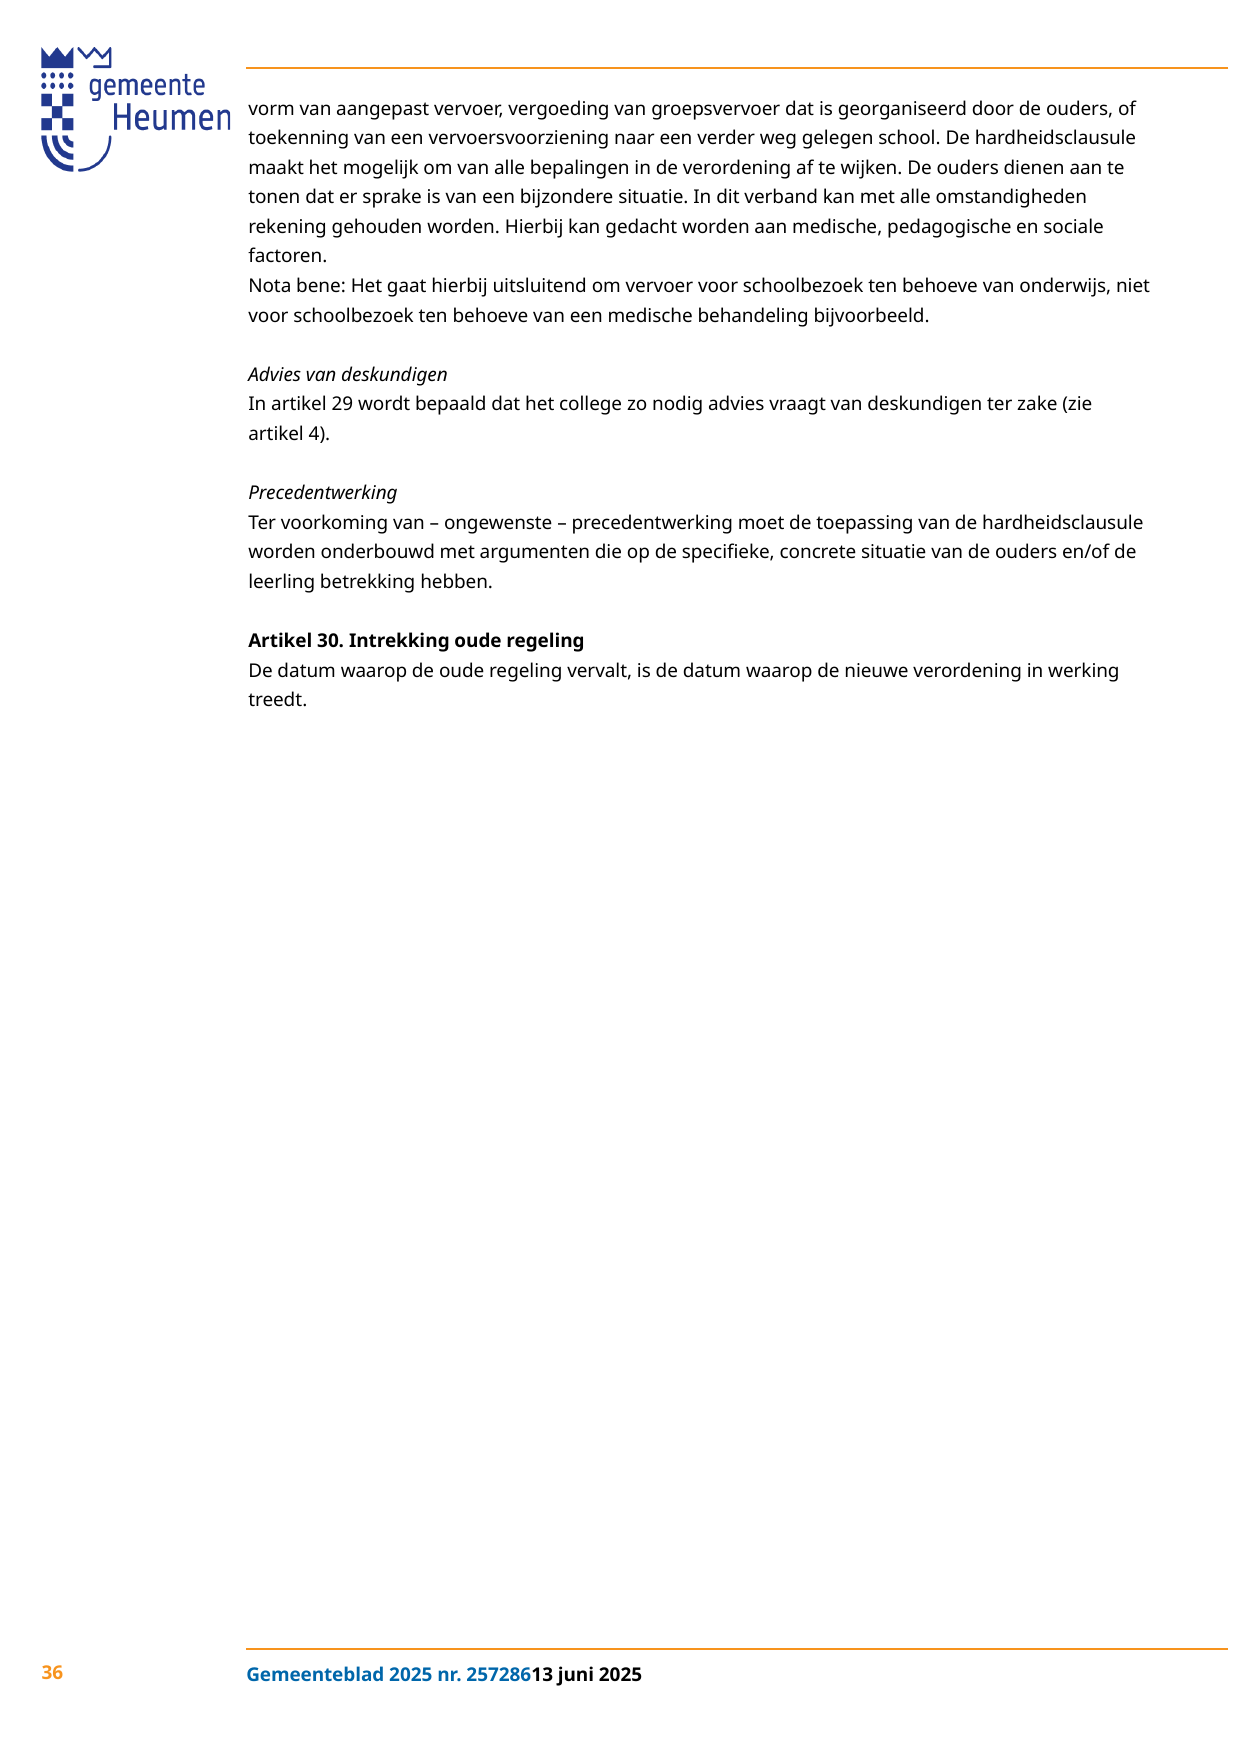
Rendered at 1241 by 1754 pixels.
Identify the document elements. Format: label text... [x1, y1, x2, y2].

picture [41, 47, 231, 172]
text Advies van deskundigen [248, 361, 1152, 387]
text Ter voorkoming van – ongewenste – precedentwerking moet de toepassing van de hardheidsclausule worden onderbouwd met argumenten die op de specifieke, concrete situatie van de ouders en/of de leerling betrekking hebben. [248, 509, 1152, 594]
text Artikel 30. Intrekking oude regeling [248, 627, 1152, 653]
text vorm van aangepast vervoer, vergoeding van groepsvervoer dat is georganiseerd door de ouders, of toekenning van een vervoersvoorziening naar een verder weg gelegen school. De hardheidsclausule maakt het mogelijk om van alle bepalingen in de verordening af te wijken. De ouders dienen aan te tonen dat er sprake is van een bijzondere situatie. In dit verband kan met alle omstandigheden rekening gehouden worden. Hierbij kan gedacht worden aan medische, pedagogische en sociale factoren. [248, 95, 1152, 268]
text Precedentwerking [248, 479, 1152, 505]
text Nota bene: Het gaat hierbij uitsluitend om vervoer voor schoolbezoek ten behoeve van onderwijs, niet voor schoolbezoek ten behoeve van een medische behandeling bijvoorbeeld. [248, 272, 1152, 328]
text De datum waarop de oude regeling vervalt, is de datum waarop de nieuwe verordening in werking treedt. [248, 657, 1152, 712]
text In artikel 29 wordt bepaald dat het college zo nodig advies vraagt van deskundigen ter zake (zie artikel 4). [248, 391, 1152, 446]
